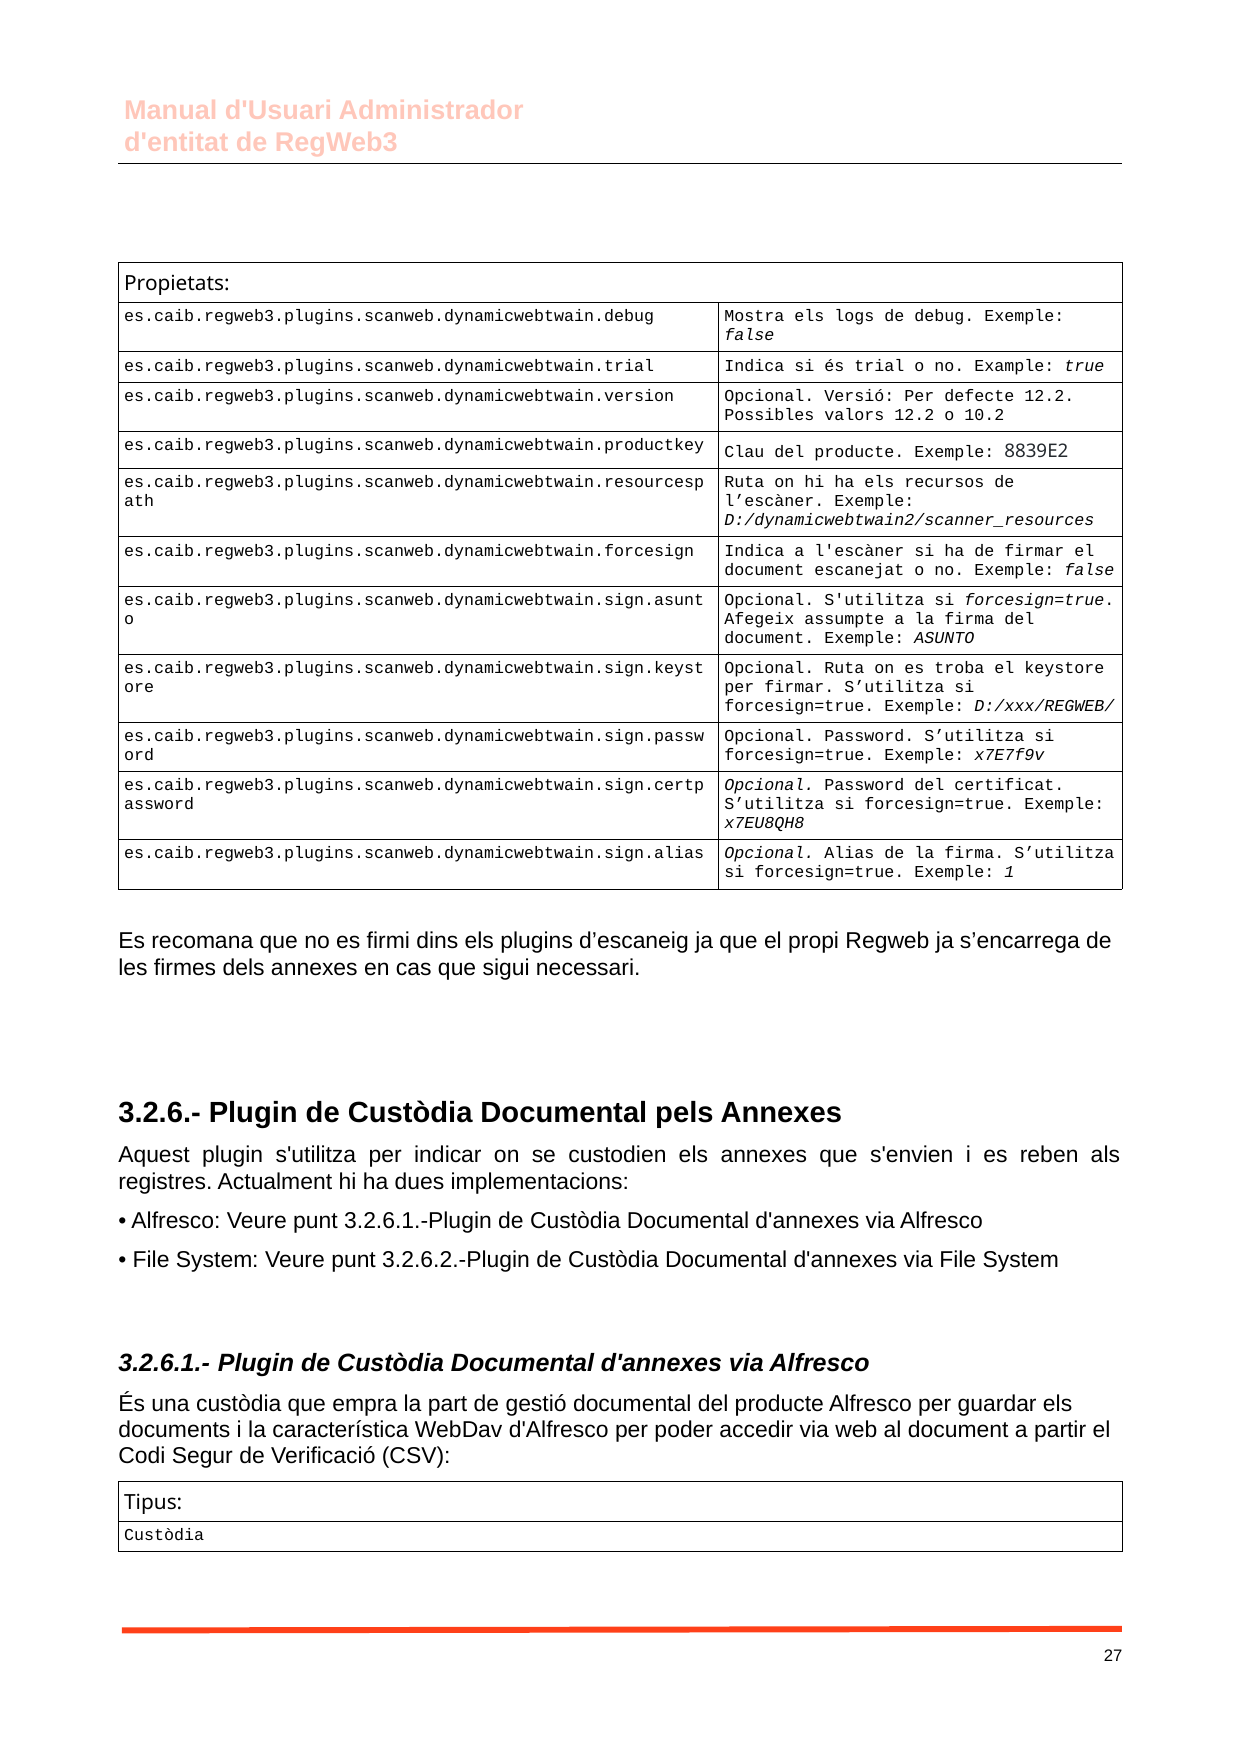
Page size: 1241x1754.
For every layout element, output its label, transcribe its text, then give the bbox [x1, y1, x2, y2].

table_cell es.caib.regweb3.plugins.scanweb.dynamicwebtwain.forcesign [119, 537, 718, 586]
table_cell es.caib.regweb3.plugins.scanweb.dynamicwebtwain.resourcespath [119, 469, 718, 536]
table_cell Ruta on hi ha els recursos de l’escàner. Exemple: D:/dynamicwebtwain2/scanner_resources [719, 469, 1122, 536]
table_cell es.caib.regweb3.plugins.scanweb.dynamicwebtwain.sign.asunto [119, 587, 718, 654]
table_cell Indica si és trial o no. Example: true [719, 352, 1122, 382]
text Aquest plugin s'utilitza per indicar on se custodien els annexes que s'envien i es reben als registres. Actualment hi ha dues implementacions: [118, 1141, 1122, 1194]
table_cell es.caib.regweb3.plugins.scanweb.dynamicwebtwain.sign.keystore [119, 655, 718, 722]
table_cell Opcional. Alias de la firma. S’utilitza si forcesign=true. Exemple: 1 [719, 840, 1122, 888]
subtitle Plugin de Custòdia Documental d'annexes via Alfresco [118, 1348, 1122, 1377]
table_cell Opcional. Versió: Per defecte 12.2. Possibles valors 12.2 o 10.2 [719, 383, 1122, 431]
table_cell Opcional. S'utilitza si forcesign=true. Afegeix assumpte a la firma del document. Exemple: ASUNTO [719, 587, 1122, 654]
text És una custòdia que empra la part de gestió documental del producte Alfresco per guardar els documents i la característica WebDav d'Alfresco per poder accedir via web al document a partir el Codi Segur de Verificació (CSV): [118, 1389, 1122, 1468]
table_cell es.caib.regweb3.plugins.scanweb.dynamicwebtwain.sign.alias [119, 840, 718, 888]
table_cell Opcional. Ruta on es troba el keystore per firmar. S’utilitza si forcesign=true. Exemple: D:/xxx/REGWEB/ [719, 655, 1122, 722]
table_cell Mostra els logs de debug. Exemple: false [719, 303, 1122, 351]
table_cell es.caib.regweb3.plugins.scanweb.dynamicwebtwain.productkey [119, 432, 718, 468]
table_cell es.caib.regweb3.plugins.scanweb.dynamicwebtwain.debug [119, 303, 718, 351]
table_cell Opcional. Password. S’utilitza si forcesign=true. Exemple: x7E7f9v [719, 723, 1122, 771]
table_cell es.caib.regweb3.plugins.scanweb.dynamicwebtwain.version [119, 383, 718, 431]
table_cell Custòdia [119, 1522, 1122, 1551]
table_header Tipus: [119, 1482, 1122, 1521]
subtitle Plugin de Custòdia Documental pels Annexes [118, 1095, 1122, 1129]
table_cell Indica a l'escàner si ha de firmar el document escanejat o no. Exemple: false [719, 537, 1122, 586]
text • Alfresco: Veure punt 3.2.6.1.-Plugin de Custòdia Documental d'annexes via Alfresco [118, 1207, 1122, 1233]
text • File System: Veure punt 3.2.6.2.-Plugin de Custòdia Documental d'annexes via File System [118, 1246, 1122, 1272]
text Es recomana que no es firmi dins els plugins d’escaneig ja que el propi Regweb ja s’encarrega de les firmes dels annexes en cas que sigui necessari. [118, 927, 1122, 980]
table_cell es.caib.regweb3.plugins.scanweb.dynamicwebtwain.trial [119, 352, 718, 382]
table_cell es.caib.regweb3.plugins.scanweb.dynamicwebtwain.sign.certpassword [119, 772, 718, 839]
table_header Propietats: [119, 263, 1122, 302]
table_cell Clau del producte. Exemple: 8839E2 [719, 432, 1122, 468]
table_cell es.caib.regweb3.plugins.scanweb.dynamicwebtwain.sign.password [119, 723, 718, 771]
table_cell Opcional. Password del certificat. S’utilitza si forcesign=true. Exemple: x7EU8QH8 [719, 772, 1122, 839]
